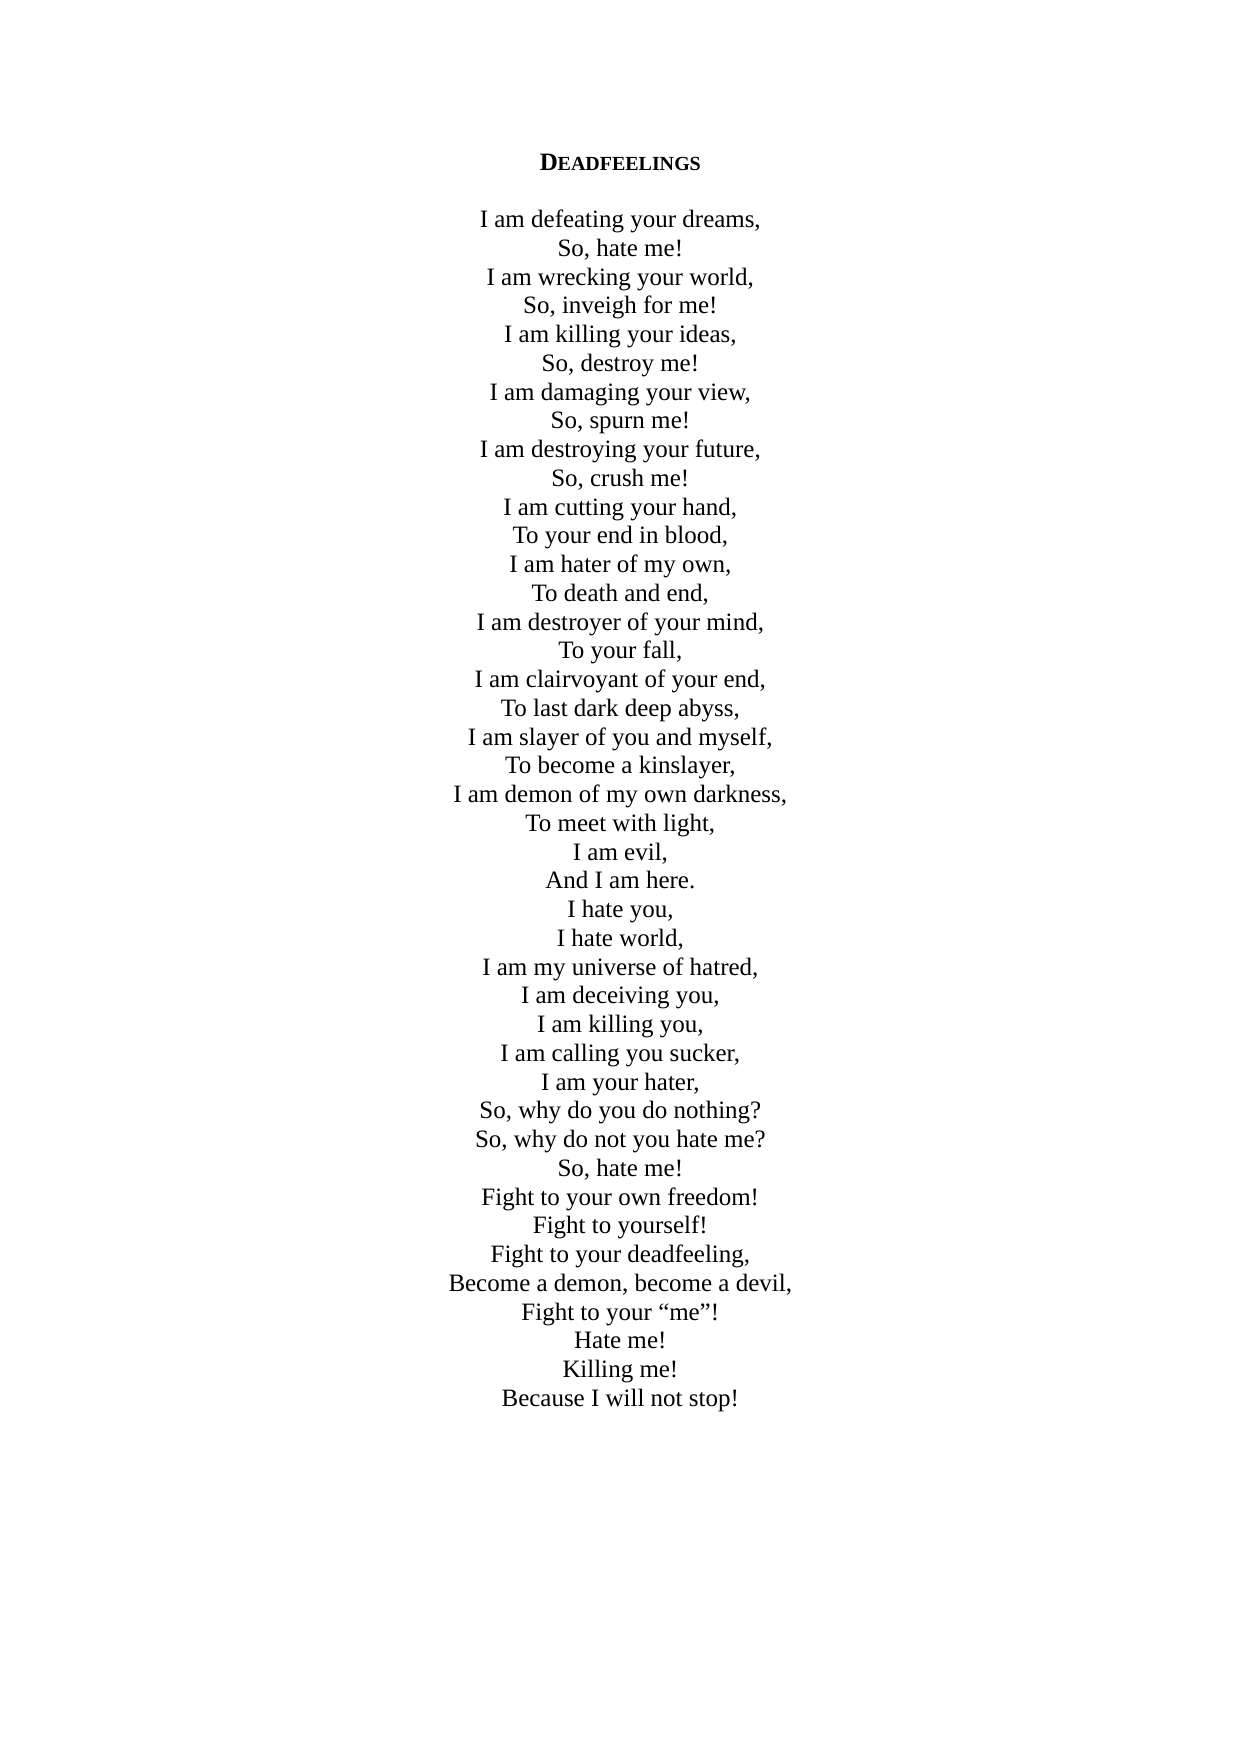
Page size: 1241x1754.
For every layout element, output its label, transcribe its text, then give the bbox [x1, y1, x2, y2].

text So, hate me! [118, 1153, 1122, 1182]
text So, spurn me! [118, 406, 1122, 434]
text I am demon of my own darkness, [118, 779, 1122, 808]
text So, hate me! [118, 233, 1122, 262]
text Hate me! [118, 1326, 1122, 1354]
text So, inveigh for me! [118, 291, 1122, 319]
text Fight to yourself! [118, 1211, 1122, 1239]
text I am killing you, [118, 1009, 1122, 1038]
text I am defeating your dreams, [118, 204, 1122, 233]
text I am your hater, [118, 1067, 1122, 1096]
text To become a kinslayer, [118, 751, 1122, 779]
text Fight to your “me”! [118, 1297, 1122, 1326]
text I am my universe of hatred, [118, 952, 1122, 981]
text I hate you, [118, 894, 1122, 923]
text Fight to your deadfeeling, [118, 1239, 1122, 1268]
text So, why do not you hate me? [118, 1124, 1122, 1153]
text To your fall, [118, 636, 1122, 664]
text To last dark deep abyss, [118, 693, 1122, 722]
text So, crush me! [118, 463, 1122, 492]
text I am killing your ideas, [118, 319, 1122, 348]
text Become a demon, become a devil, [118, 1268, 1122, 1297]
text Fight to your own freedom! [118, 1182, 1122, 1211]
text I am evil, [118, 837, 1122, 866]
text I am calling you sucker, [118, 1038, 1122, 1067]
text Killing me! [118, 1354, 1122, 1383]
text I am slayer of you and myself, [118, 722, 1122, 751]
text I am wrecking your world, [118, 262, 1122, 291]
text I am deceiving you, [118, 981, 1122, 1009]
text I am clairvoyant of your end, [118, 664, 1122, 693]
text To your end in blood, [118, 521, 1122, 549]
text I am destroying your future, [118, 434, 1122, 463]
text Because I will not stop! [118, 1383, 1122, 1412]
text So, destroy me! [118, 348, 1122, 377]
text I am destroyer of your mind, [118, 607, 1122, 636]
text So, why do you do nothing? [118, 1096, 1122, 1124]
text And I am here. [118, 866, 1122, 894]
text I am cutting your hand, [118, 492, 1122, 521]
text To death and end, [118, 578, 1122, 607]
text I hate world, [118, 923, 1122, 952]
text I am hater of my own, [118, 549, 1122, 578]
text I am damaging your view, [118, 377, 1122, 406]
text To meet with light, [118, 808, 1122, 837]
text Deadfeelings [118, 147, 1122, 176]
